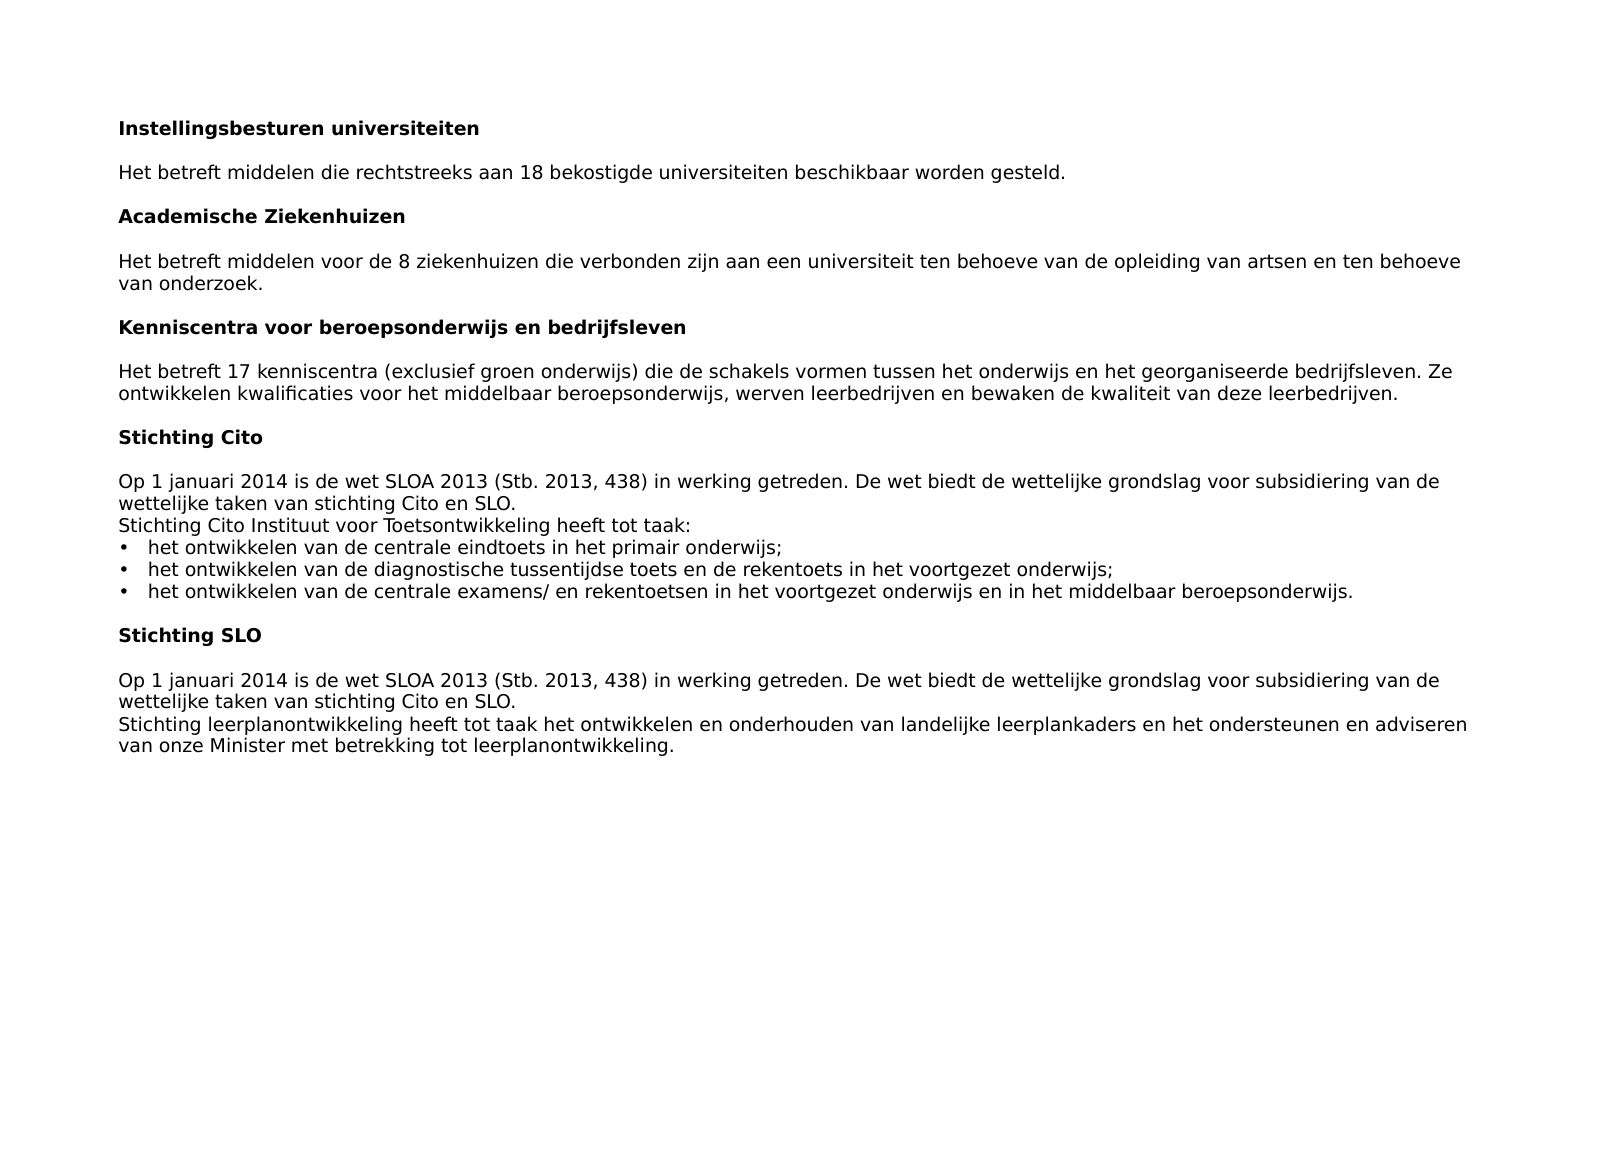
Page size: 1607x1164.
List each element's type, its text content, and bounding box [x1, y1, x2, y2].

text Stichting leerplanontwikkeling heeft tot taak het ontwikkelen en onderhouden van landelijke leerplankaders en het ondersteunen en adviseren van onze Minister met betrekking tot leerplanontwikkeling. [118, 713, 1488, 757]
text • het ontwikkelen van de diagnostische tussentijdse toets en de rekentoets in het voortgezet onderwijs; [118, 559, 1488, 581]
text Het betreft middelen die rechtstreeks aan 18 bekostigde universiteiten beschikbaar worden gesteld. [118, 162, 1488, 184]
subtitle Instellingsbesturen universiteiten [118, 118, 1488, 140]
subtitle Kenniscentra voor beroepsonderwijs en bedrijfsleven [118, 317, 1488, 339]
subtitle Stichting Cito [118, 427, 1488, 449]
text Stichting Cito Instituut voor Toetsontwikkeling heeft tot taak: [118, 515, 1488, 537]
text Het betreft 17 kenniscentra (exclusief groen onderwijs) die de schakels vormen tussen het onderwijs en het georganiseerde bedrijfsleven. Ze ontwikkelen kwalificaties voor het middelbaar beroepsonderwijs, werven leerbedrijven en bewaken de kwaliteit van deze leerbedrijven. [118, 361, 1488, 405]
subtitle Academische Ziekenhuizen [118, 206, 1488, 228]
text • het ontwikkelen van de centrale eindtoets in het primair onderwijs; [118, 537, 1488, 559]
subtitle Stichting SLO [118, 625, 1488, 647]
text Het betreft middelen voor de 8 ziekenhuizen die verbonden zijn aan een universiteit ten behoeve van de opleiding van artsen en ten behoeve van onderzoek. [118, 251, 1488, 294]
text Op 1 januari 2014 is de wet SLOA 2013 (Stb. 2013, 438) in werking getreden. De wet biedt de wettelijke grondslag voor subsidiering van de wettelijke taken van stichting Cito en SLO. [118, 471, 1488, 515]
text • het ontwikkelen van de centrale examens/ en rekentoetsen in het voortgezet onderwijs en in het middelbaar beroepsonderwijs. [118, 581, 1488, 603]
text Op 1 januari 2014 is de wet SLOA 2013 (Stb. 2013, 438) in werking getreden. De wet biedt de wettelijke grondslag voor subsidiering van de wettelijke taken van stichting Cito en SLO. [118, 669, 1488, 713]
